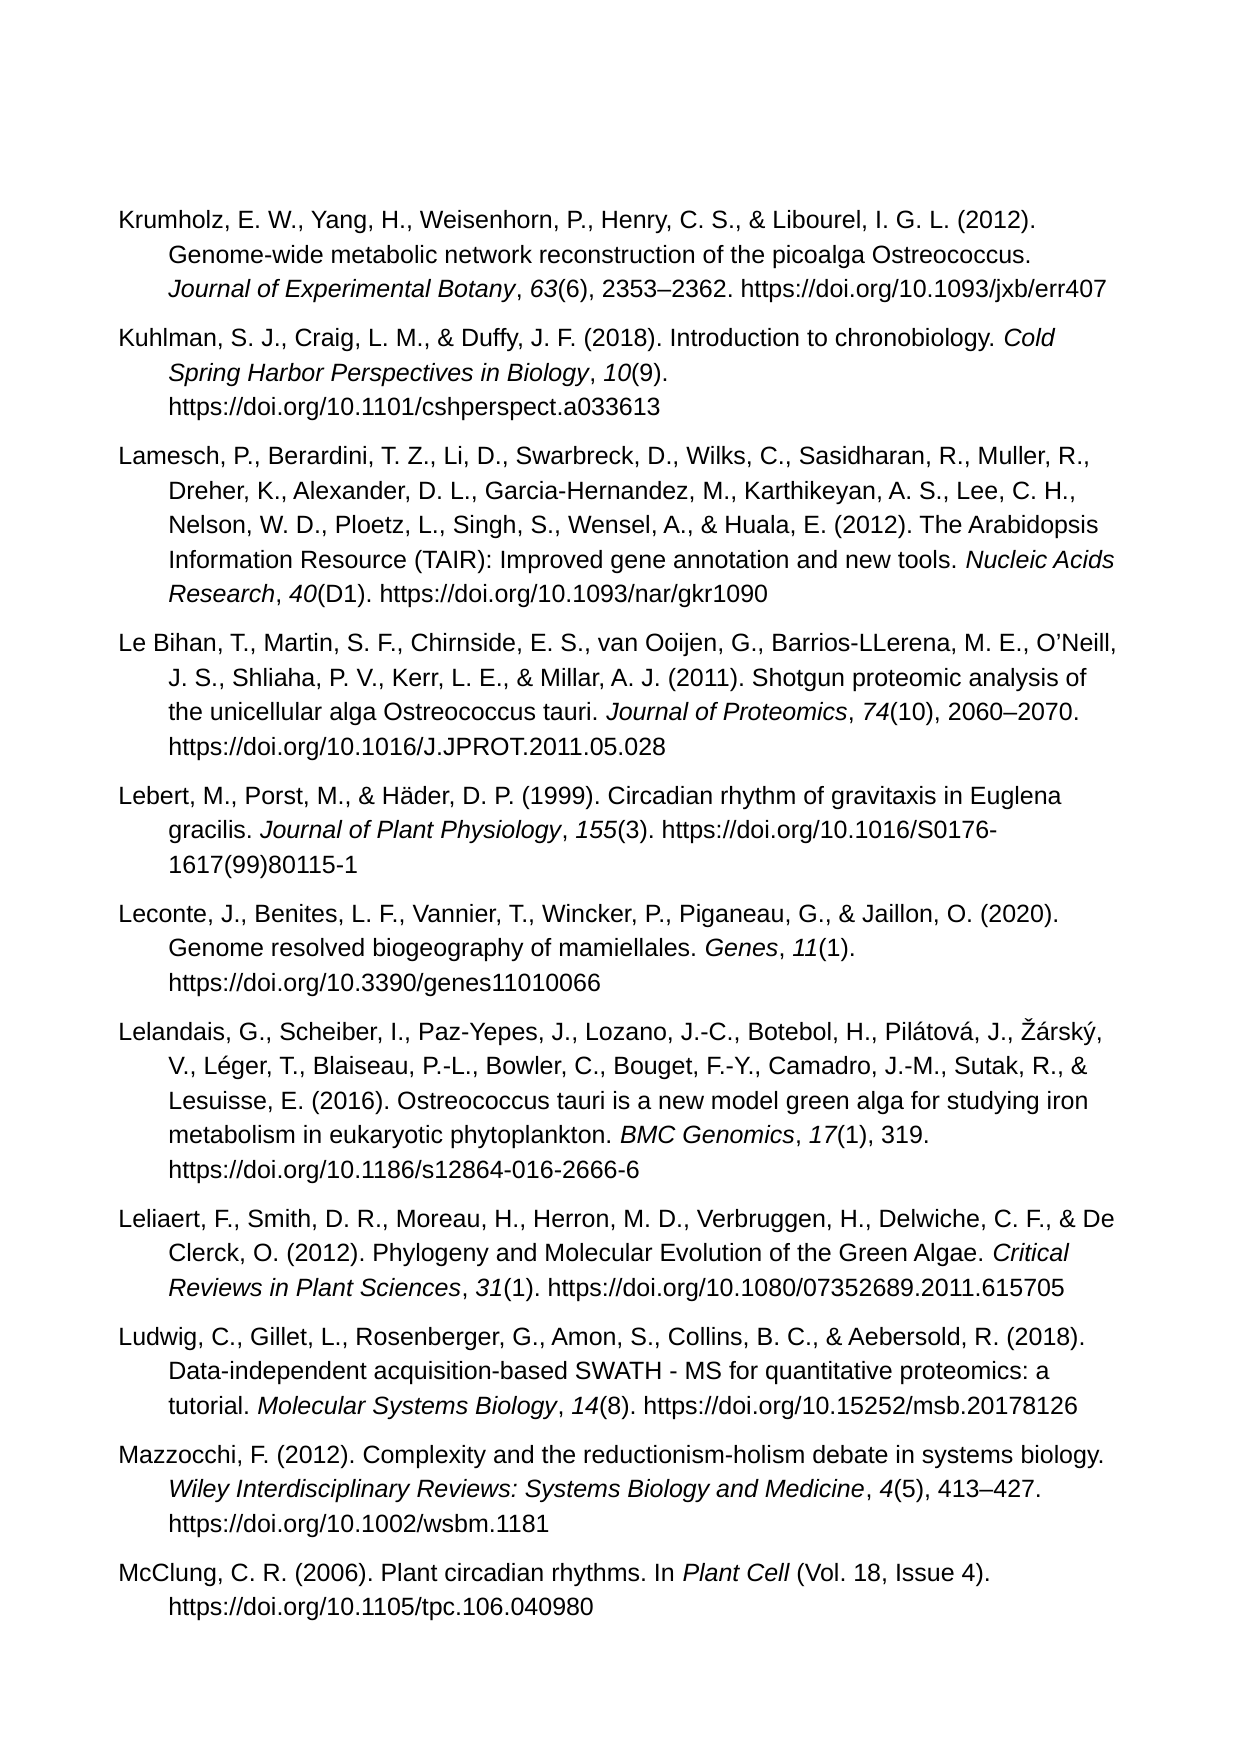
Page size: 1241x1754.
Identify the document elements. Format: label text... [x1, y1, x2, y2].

text Krumholz, E. W., Yang, H., Weisenhorn, P., Henry, C. S., & Libourel, I. G. L. (2012). Genome-wide metabolic network reconstruction of the picoalga Ostreococcus. Journal of Experimental Botany, 63(6), 2353–2362. https://doi.org/10.1093/jxb/err407 [118, 205, 1122, 303]
text McClung, C. R. (2006). Plant circadian rhythms. In Plant Cell (Vol. 18, Issue 4). https://doi.org/10.1105/tpc.106.040980 [118, 1558, 1122, 1621]
text Lelandais, G., Scheiber, I., Paz-Yepes, J., Lozano, J.-C., Botebol, H., Pilátová, J., Žárský, V., Léger, T., Blaiseau, P.-L., Bowler, C., Bouget, F.-Y., Camadro, J.-M., Sutak, R., & Lesuisse, E. (2016). Ostreococcus tauri is a new model green alga for studying iron metabolism in eukaryotic phytoplankton. BMC Genomics, 17(1), 319. https://doi.org/10.1186/s12864-016-2666-6 [118, 1017, 1122, 1183]
text Leconte, J., Benites, L. F., Vannier, T., Wincker, P., Piganeau, G., & Jaillon, O. (2020). Genome resolved biogeography of mamiellales. Genes, 11(1). https://doi.org/10.3390/genes11010066 [118, 899, 1122, 996]
text Ludwig, C., Gillet, L., Rosenberger, G., Amon, S., Collins, B. C., & Aebersold, R. (2018). Data‐independent acquisition‐based SWATH ‐ MS for quantitative proteomics: a tutorial. Molecular Systems Biology, 14(8). https://doi.org/10.15252/msb.20178126 [118, 1322, 1122, 1419]
text Le Bihan, T., Martin, S. F., Chirnside, E. S., van Ooijen, G., Barrios-LLerena, M. E., O’Neill, J. S., Shliaha, P. V., Kerr, L. E., & Millar, A. J. (2011). Shotgun proteomic analysis of the unicellular alga Ostreococcus tauri. Journal of Proteomics, 74(10), 2060–2070. https://doi.org/10.1016/J.JPROT.2011.05.028 [118, 628, 1122, 760]
text Lebert, M., Porst, M., & Häder, D. P. (1999). Circadian rhythm of gravitaxis in Euglena gracilis. Journal of Plant Physiology, 155(3). https://doi.org/10.1016/S0176-1617(99)80115-1 [118, 781, 1122, 878]
text Lamesch, P., Berardini, T. Z., Li, D., Swarbreck, D., Wilks, C., Sasidharan, R., Muller, R., Dreher, K., Alexander, D. L., Garcia-Hernandez, M., Karthikeyan, A. S., Lee, C. H., Nelson, W. D., Ploetz, L., Singh, S., Wensel, A., & Huala, E. (2012). The Arabidopsis Information Resource (TAIR): Improved gene annotation and new tools. Nucleic Acids Research, 40(D1). https://doi.org/10.1093/nar/gkr1090 [118, 441, 1122, 608]
text Leliaert, F., Smith, D. R., Moreau, H., Herron, M. D., Verbruggen, H., Delwiche, C. F., & De Clerck, O. (2012). Phylogeny and Molecular Evolution of the Green Algae. Critical Reviews in Plant Sciences, 31(1). https://doi.org/10.1080/07352689.2011.615705 [118, 1204, 1122, 1301]
text Kuhlman, S. J., Craig, L. M., & Duffy, J. F. (2018). Introduction to chronobiology. Cold Spring Harbor Perspectives in Biology, 10(9). https://doi.org/10.1101/cshperspect.a033613 [118, 323, 1122, 421]
text Mazzocchi, F. (2012). Complexity and the reductionism-holism debate in systems biology. Wiley Interdisciplinary Reviews: Systems Biology and Medicine, 4(5), 413–427. https://doi.org/10.1002/wsbm.1181 [118, 1440, 1122, 1537]
